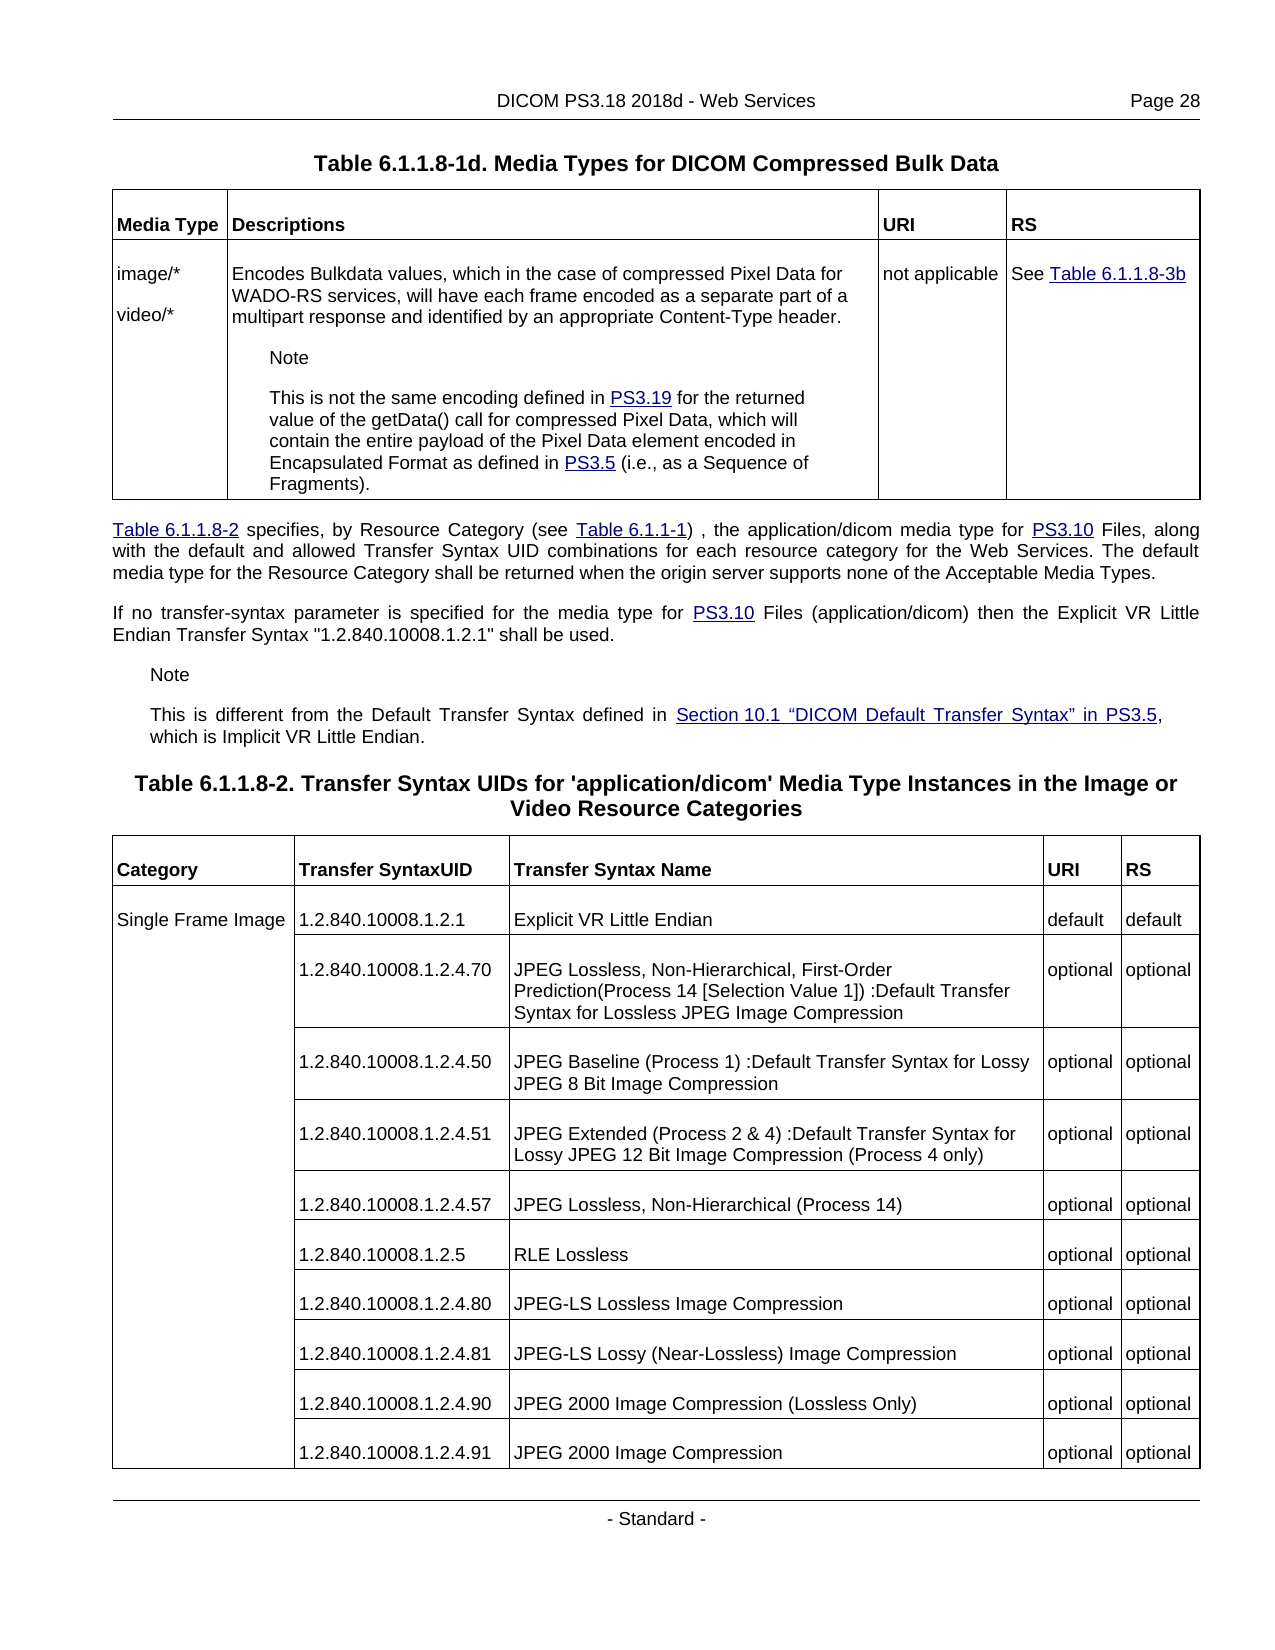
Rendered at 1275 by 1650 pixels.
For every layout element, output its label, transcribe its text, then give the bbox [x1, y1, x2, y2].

table_cell optional [1122, 1320, 1199, 1368]
table_header Media Type [113, 190, 227, 239]
table_cell JPEG-LS Lossy (Near-Lossless) Image Compression [510, 1320, 1043, 1368]
table_cell JPEG 2000 Image Compression (Lossless Only) [510, 1370, 1043, 1418]
text If no transfer-syntax parameter is specified for the media type for PS3.10 Files (application/dicom) then the Explicit VR Little Endian Transfer Syntax "1.2.840.10008.1.2.1" shall be used. [112, 602, 1200, 645]
table_cell optional [1044, 1220, 1121, 1269]
table_cell optional [1122, 1370, 1199, 1418]
table_cell 1.2.840.10008.1.2.1 [295, 886, 509, 934]
table_cell 1.2.840.10008.1.2.4.51 [295, 1100, 509, 1170]
table_cell 1.2.840.10008.1.2.4.91 [295, 1419, 509, 1468]
table_header Category [113, 836, 294, 885]
table_cell not applicable [879, 240, 1006, 499]
table_header URI [1044, 836, 1121, 885]
table_cell JPEG Lossless, Non-Hierarchical, First-Order Prediction(Process 14 [Selection Value 1]) :Default Transfer Syntax for Lossless JPEG Image Compression [510, 935, 1043, 1027]
table_cell optional [1122, 1220, 1199, 1269]
table_cell 1.2.840.10008.1.2.5 [295, 1220, 509, 1269]
text Note [150, 664, 1162, 685]
table_cell optional [1122, 1419, 1199, 1468]
table_cell optional [1122, 1171, 1199, 1219]
table_cell 1.2.840.10008.1.2.4.50 [295, 1028, 509, 1098]
table_cell Single Frame Image [113, 886, 294, 1468]
table_cell 1.2.840.10008.1.2.4.80 [295, 1270, 509, 1319]
table_cell optional [1122, 1028, 1199, 1098]
table_cell Encodes Bulkdata values, which in the case of compressed Pixel Data for WADO-RS services, will have each frame encoded as a separate part of a multipart response and identified by an appropriate Content-Type header. Note This is not the same encoding defined in PS3.19 for the returned value of the getData() call for compressed Pixel Data, which will contain the entire payload of the Pixel Data element encoded in Encapsulated Format as defined in PS3.5 (i.e., as a Sequence of Fragments). [228, 240, 878, 499]
table_cell optional [1122, 1100, 1199, 1170]
table_header RS [1122, 836, 1199, 885]
table_cell 1.2.840.10008.1.2.4.81 [295, 1320, 509, 1368]
table_header URI [879, 190, 1006, 239]
text This is different from the Default Transfer Syntax defined in Section 10.1 “DICOM Default Transfer Syntax” in PS3.5, which is Implicit VR Little Endian. [150, 704, 1162, 747]
table_cell optional [1044, 935, 1121, 1027]
table_header RS [1007, 190, 1199, 239]
table_cell See Table 6.1.1.8-3b [1007, 240, 1199, 499]
table_cell optional [1044, 1270, 1121, 1319]
table_cell optional [1044, 1100, 1121, 1170]
table_cell JPEG Baseline (Process 1) :Default Transfer Syntax for Lossy JPEG 8 Bit Image Compression [510, 1028, 1043, 1098]
table_cell optional [1044, 1320, 1121, 1368]
table_cell optional [1044, 1171, 1121, 1219]
table_cell optional [1122, 935, 1199, 1027]
table_cell 1.2.840.10008.1.2.4.70 [295, 935, 509, 1027]
table_header Descriptions [228, 190, 878, 239]
table_cell optional [1044, 1028, 1121, 1098]
table_cell Explicit VR Little Endian [510, 886, 1043, 934]
table_cell default [1122, 886, 1199, 934]
table_cell RLE Lossless [510, 1220, 1043, 1269]
table_cell optional [1044, 1419, 1121, 1468]
table_cell optional [1044, 1370, 1121, 1418]
table_cell JPEG Extended (Process 2 & 4) :Default Transfer Syntax for Lossy JPEG 12 Bit Image Compression (Process 4 only) [510, 1100, 1043, 1170]
table_cell JPEG Lossless, Non-Hierarchical (Process 14) [510, 1171, 1043, 1219]
table_cell JPEG 2000 Image Compression [510, 1419, 1043, 1468]
text Table 6.1.1.8-1d. Media Types for DICOM Compressed Bulk Data [112, 150, 1200, 176]
table_cell 1.2.840.10008.1.2.4.90 [295, 1370, 509, 1418]
table_cell 1.2.840.10008.1.2.4.57 [295, 1171, 509, 1219]
table_cell optional [1122, 1270, 1199, 1319]
table_header Transfer Syntax Name [510, 836, 1043, 885]
table_cell image/* video/* [113, 240, 227, 499]
table_header Transfer SyntaxUID [295, 836, 509, 885]
text Table 6.1.1.8-2. Transfer Syntax UIDs for 'application/dicom' Media Type Instances in the Image or Video Resource Categories [112, 770, 1200, 821]
table_cell default [1044, 886, 1121, 934]
text Table 6.1.1.8-2 specifies, by Resource Category (see Table 6.1.1-1) , the application/dicom media type for PS3.10 Files, along with the default and allowed Transfer Syntax UID combinations for each resource category for the Web Services. The default media type for the Resource Category shall be returned when the origin server supports none of the Acceptable Media Types. [112, 518, 1200, 583]
table_cell JPEG-LS Lossless Image Compression [510, 1270, 1043, 1319]
